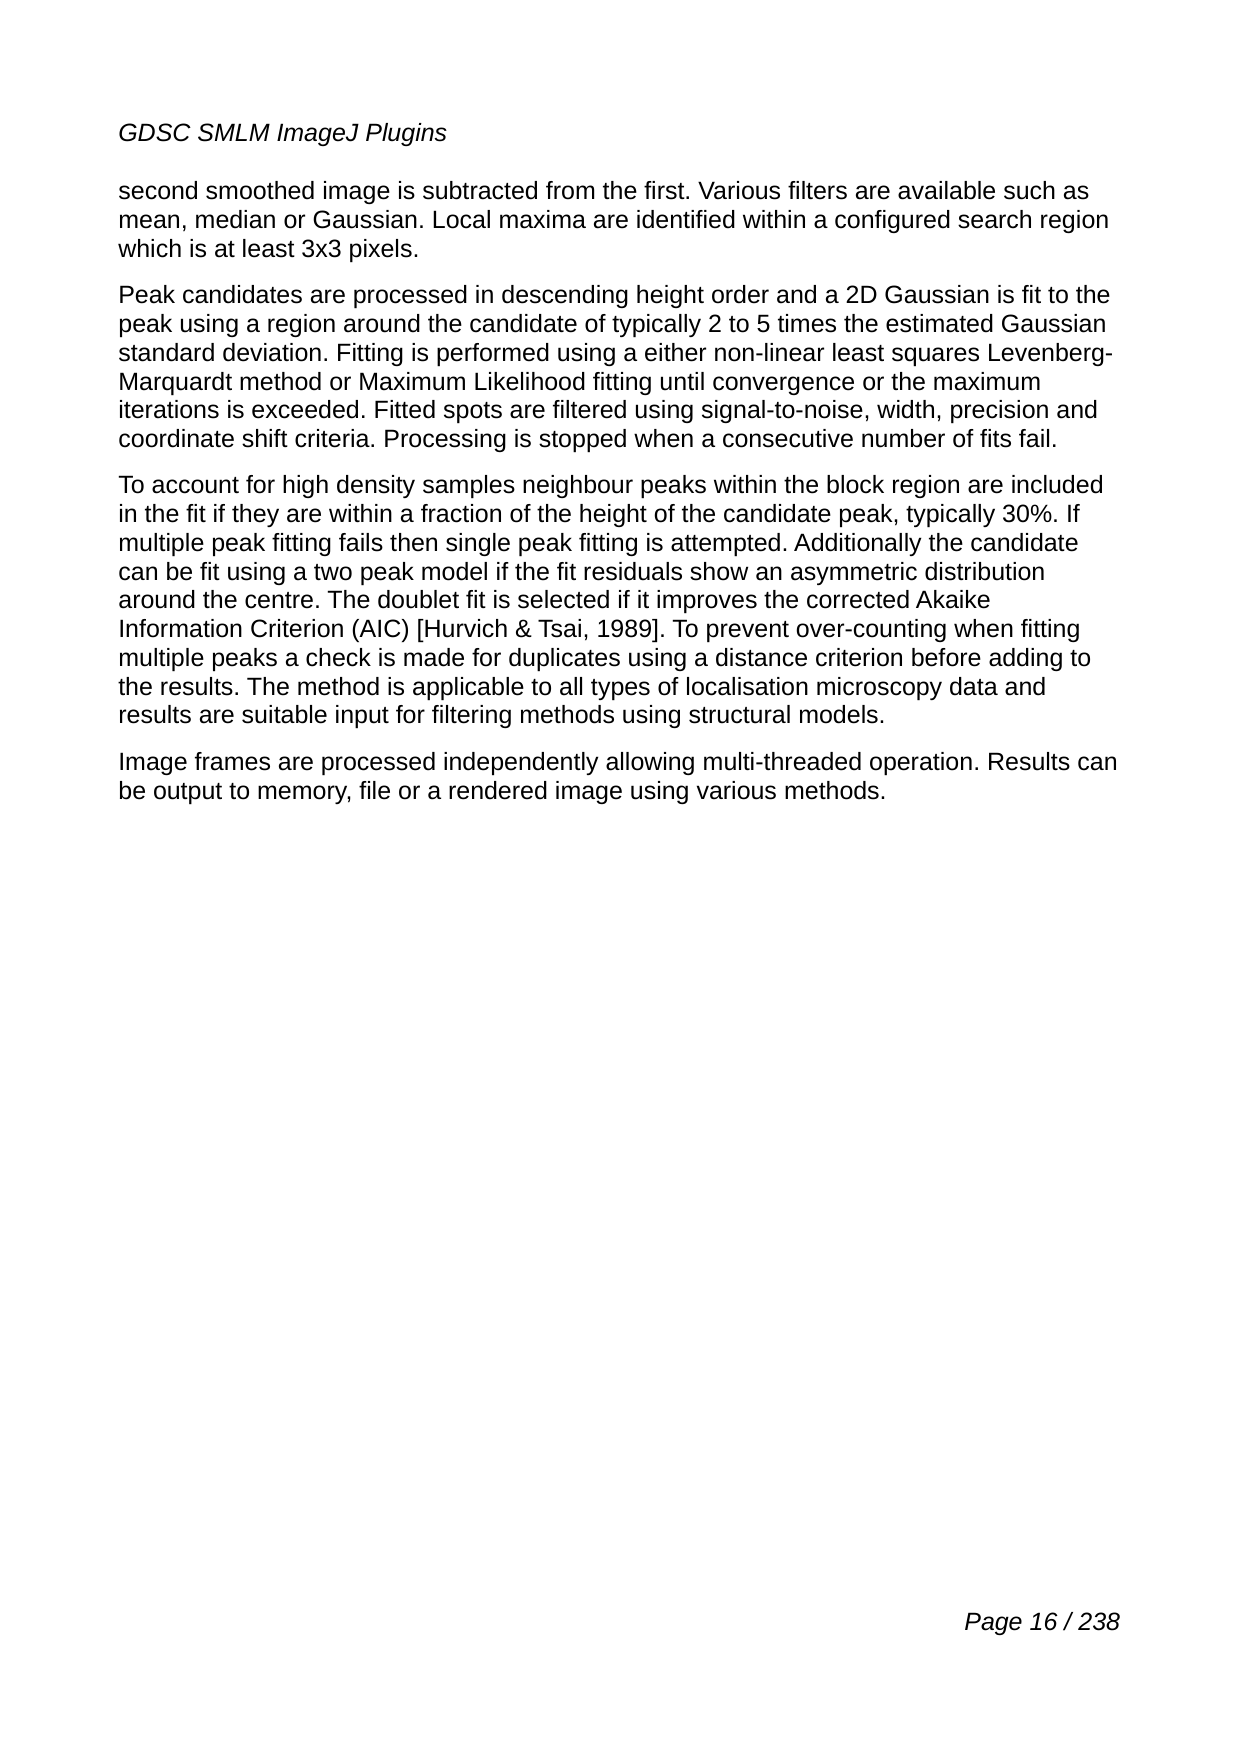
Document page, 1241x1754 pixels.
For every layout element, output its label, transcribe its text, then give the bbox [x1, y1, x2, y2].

text second smoothed image is subtracted from the first. Various filters are available such as mean, median or Gaussian. Local maxima are identified within a configured search region which is at least 3x3 pixels. [118, 176, 1122, 263]
text Peak candidates are processed in descending height order and a 2D Gaussian is fit to the peak using a region around the candidate of typically 2 to 5 times the estimated Gaussian standard deviation. Fitting is performed using a either non-linear least squares Levenberg-Marquardt method or Maximum Likelihood fitting until convergence or the maximum iterations is exceeded. Fitted spots are filtered using signal-to-noise, width, precision and coordinate shift criteria. Processing is stopped when a consecutive number of fits fail. [118, 280, 1122, 453]
text Image frames are processed independently allowing multi-threaded operation. Results can be output to memory, file or a rendered image using various methods. [118, 747, 1122, 804]
text To account for high density samples neighbour peaks within the block region are included in the fit if they are within a fraction of the height of the candidate peak, typically 30%. If multiple peak fitting fails then single peak fitting is attempted. Additionally the candidate can be fit using a two peak model if the fit residuals show an asymmetric distribution around the centre. The doublet fit is selected if it improves the corrected Akaike Information Criterion (AIC) [Hurvich & Tsai, 1989]. To prevent over-counting when fitting multiple peaks a check is made for duplicates using a distance criterion before adding to the results. The method is applicable to all types of localisation microscopy data and results are suitable input for filtering methods using structural models. [118, 471, 1122, 729]
